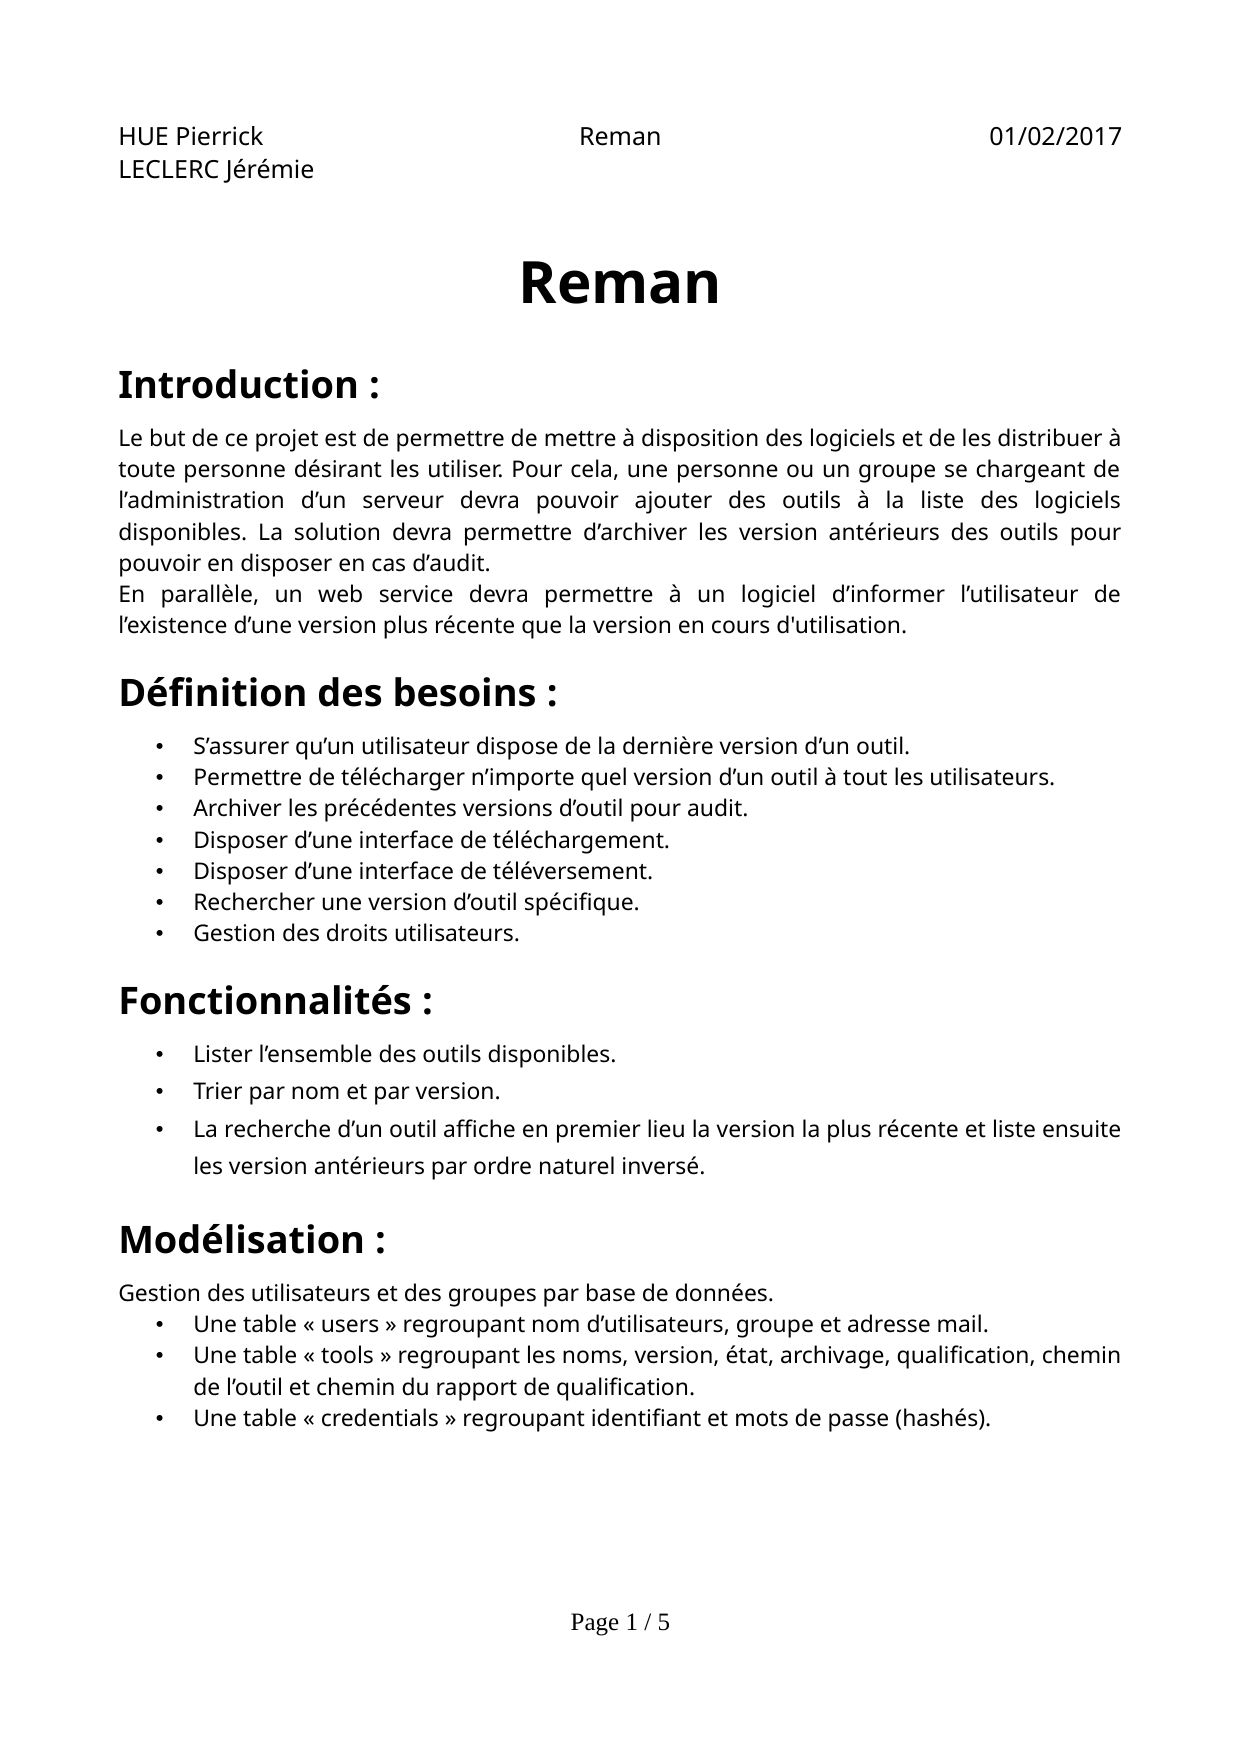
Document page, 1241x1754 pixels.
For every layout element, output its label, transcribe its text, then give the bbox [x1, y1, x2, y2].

list La recherche d’un outil affiche en premier lieu la version la plus récente et liste ensuite les version antérieurs par ordre naturel inversé. [156, 1113, 1122, 1181]
list Rechercher une version d’outil spécifique. [156, 886, 1122, 917]
subtitle Introduction : [118, 358, 1122, 409]
text Gestion des utilisateurs et des groupes par base de données. [118, 1277, 1122, 1308]
list Une table « tools » regroupant les noms, version, état, archivage, qualification, chemin de l’outil et chemin du rapport de qualification. [156, 1339, 1122, 1402]
text Le but de ce projet est de permettre de mettre à disposition des logiciels et de les distribuer à toute personne désirant les utiliser. Pour cela, une personne ou un groupe se chargeant de l’administration d’un serveur devra pouvoir ajouter des outils à la liste des logiciels disponibles. La solution devra permettre d’archiver les version antérieurs des outils pour pouvoir en disposer en cas d’audit. [118, 422, 1122, 578]
list Archiver les précédentes versions d’outil pour audit. [156, 792, 1122, 823]
list Une table « credentials » regroupant identifiant et mots de passe (hashés). [156, 1402, 1122, 1433]
list Lister l’ensemble des outils disponibles. [156, 1038, 1122, 1069]
subtitle Modélisation : [118, 1213, 1122, 1264]
subtitle Définition des besoins : [118, 666, 1122, 717]
list Disposer d’une interface de téléversement. [156, 855, 1122, 886]
list Trier par nom et par version. [156, 1075, 1122, 1106]
list Permettre de télécharger n’importe quel version d’un outil à tout les utilisateurs. [156, 761, 1122, 792]
list S’assurer qu’un utilisateur dispose de la dernière version d’un outil. [156, 730, 1122, 761]
list Une table « users » regroupant nom d’utilisateurs, groupe et adresse mail. [156, 1308, 1122, 1339]
list Disposer d’une interface de téléchargement. [156, 823, 1122, 855]
title Reman [118, 241, 1122, 320]
subtitle Fonctionnalités : [118, 973, 1122, 1025]
list Gestion des droits utilisateurs. [156, 917, 1122, 948]
text En parallèle, un web service devra permettre à un logiciel d’informer l’utilisateur de l’existence d’une version plus récente que la version en cours d'utilisation. [118, 578, 1122, 641]
